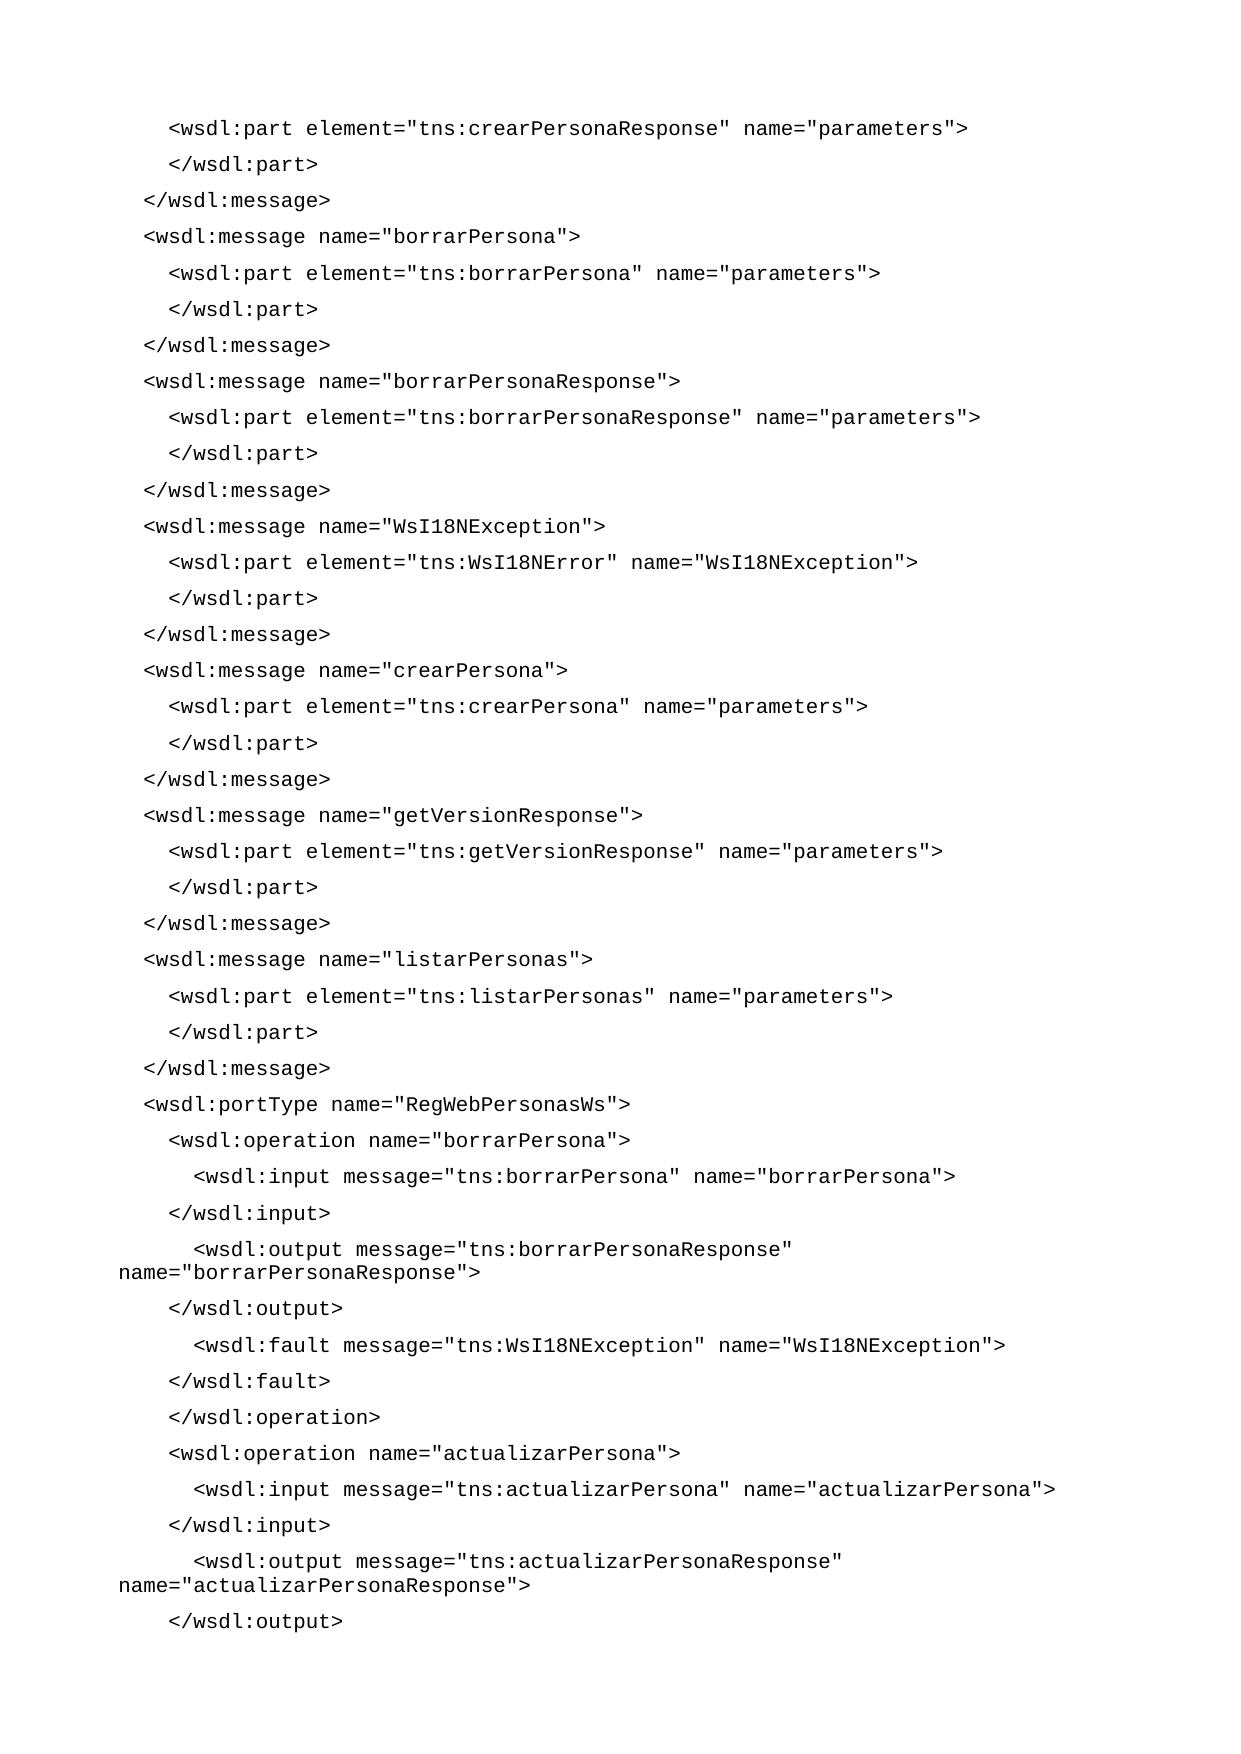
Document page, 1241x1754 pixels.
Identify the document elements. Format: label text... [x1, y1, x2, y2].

text </wsdl:part> [118, 877, 1122, 901]
text </wsdl:output> [118, 1611, 1122, 1635]
text <wsdl:message name="getVersionResponse"> [118, 805, 1122, 828]
text <wsdl:part element="tns:WsI18NError" name="WsI18NException"> [118, 552, 1122, 576]
text <wsdl:part element="tns:borrarPersona" name="parameters"> [118, 263, 1122, 286]
text </wsdl:input> [118, 1515, 1122, 1539]
text </wsdl:message> [118, 479, 1122, 503]
text </wsdl:message> [118, 1058, 1122, 1082]
text <wsdl:part element="tns:crearPersona" name="parameters"> [118, 696, 1122, 720]
text </wsdl:part> [118, 443, 1122, 467]
text </wsdl:part> [118, 733, 1122, 756]
text <wsdl:input message="tns:borrarPersona" name="borrarPersona"> [118, 1166, 1122, 1190]
text <wsdl:output message="tns:actualizarPersonaResponse" name="actualizarPersonaResponse"> [118, 1551, 1122, 1599]
text </wsdl:message> [118, 913, 1122, 937]
text <wsdl:fault message="tns:WsI18NException" name="WsI18NException"> [118, 1334, 1122, 1358]
text <wsdl:input message="tns:actualizarPersona" name="actualizarPersona"> [118, 1479, 1122, 1503]
text </wsdl:message> [118, 335, 1122, 359]
text </wsdl:part> [118, 154, 1122, 178]
text <wsdl:operation name="borrarPersona"> [118, 1130, 1122, 1154]
text <wsdl:part element="tns:getVersionResponse" name="parameters"> [118, 841, 1122, 865]
text <wsdl:message name="listarPersonas"> [118, 949, 1122, 973]
text </wsdl:fault> [118, 1371, 1122, 1394]
text </wsdl:message> [118, 624, 1122, 648]
text <wsdl:part element="tns:borrarPersonaResponse" name="parameters"> [118, 407, 1122, 431]
text </wsdl:message> [118, 190, 1122, 214]
text </wsdl:part> [118, 299, 1122, 322]
text </wsdl:part> [118, 588, 1122, 612]
text <wsdl:message name="WsI18NException"> [118, 516, 1122, 539]
text <wsdl:portType name="RegWebPersonasWs"> [118, 1094, 1122, 1118]
text </wsdl:input> [118, 1202, 1122, 1226]
text <wsdl:output message="tns:borrarPersonaResponse" name="borrarPersonaResponse"> [118, 1239, 1122, 1286]
text <wsdl:part element="tns:listarPersonas" name="parameters"> [118, 986, 1122, 1009]
text <wsdl:part element="tns:crearPersonaResponse" name="parameters"> [118, 118, 1122, 142]
text </wsdl:message> [118, 769, 1122, 792]
text <wsdl:message name="crearPersona"> [118, 660, 1122, 684]
text </wsdl:output> [118, 1298, 1122, 1322]
text <wsdl:operation name="actualizarPersona"> [118, 1443, 1122, 1467]
text <wsdl:message name="borrarPersona"> [118, 227, 1122, 250]
text </wsdl:part> [118, 1022, 1122, 1045]
text <wsdl:message name="borrarPersonaResponse"> [118, 371, 1122, 395]
text </wsdl:operation> [118, 1407, 1122, 1431]
